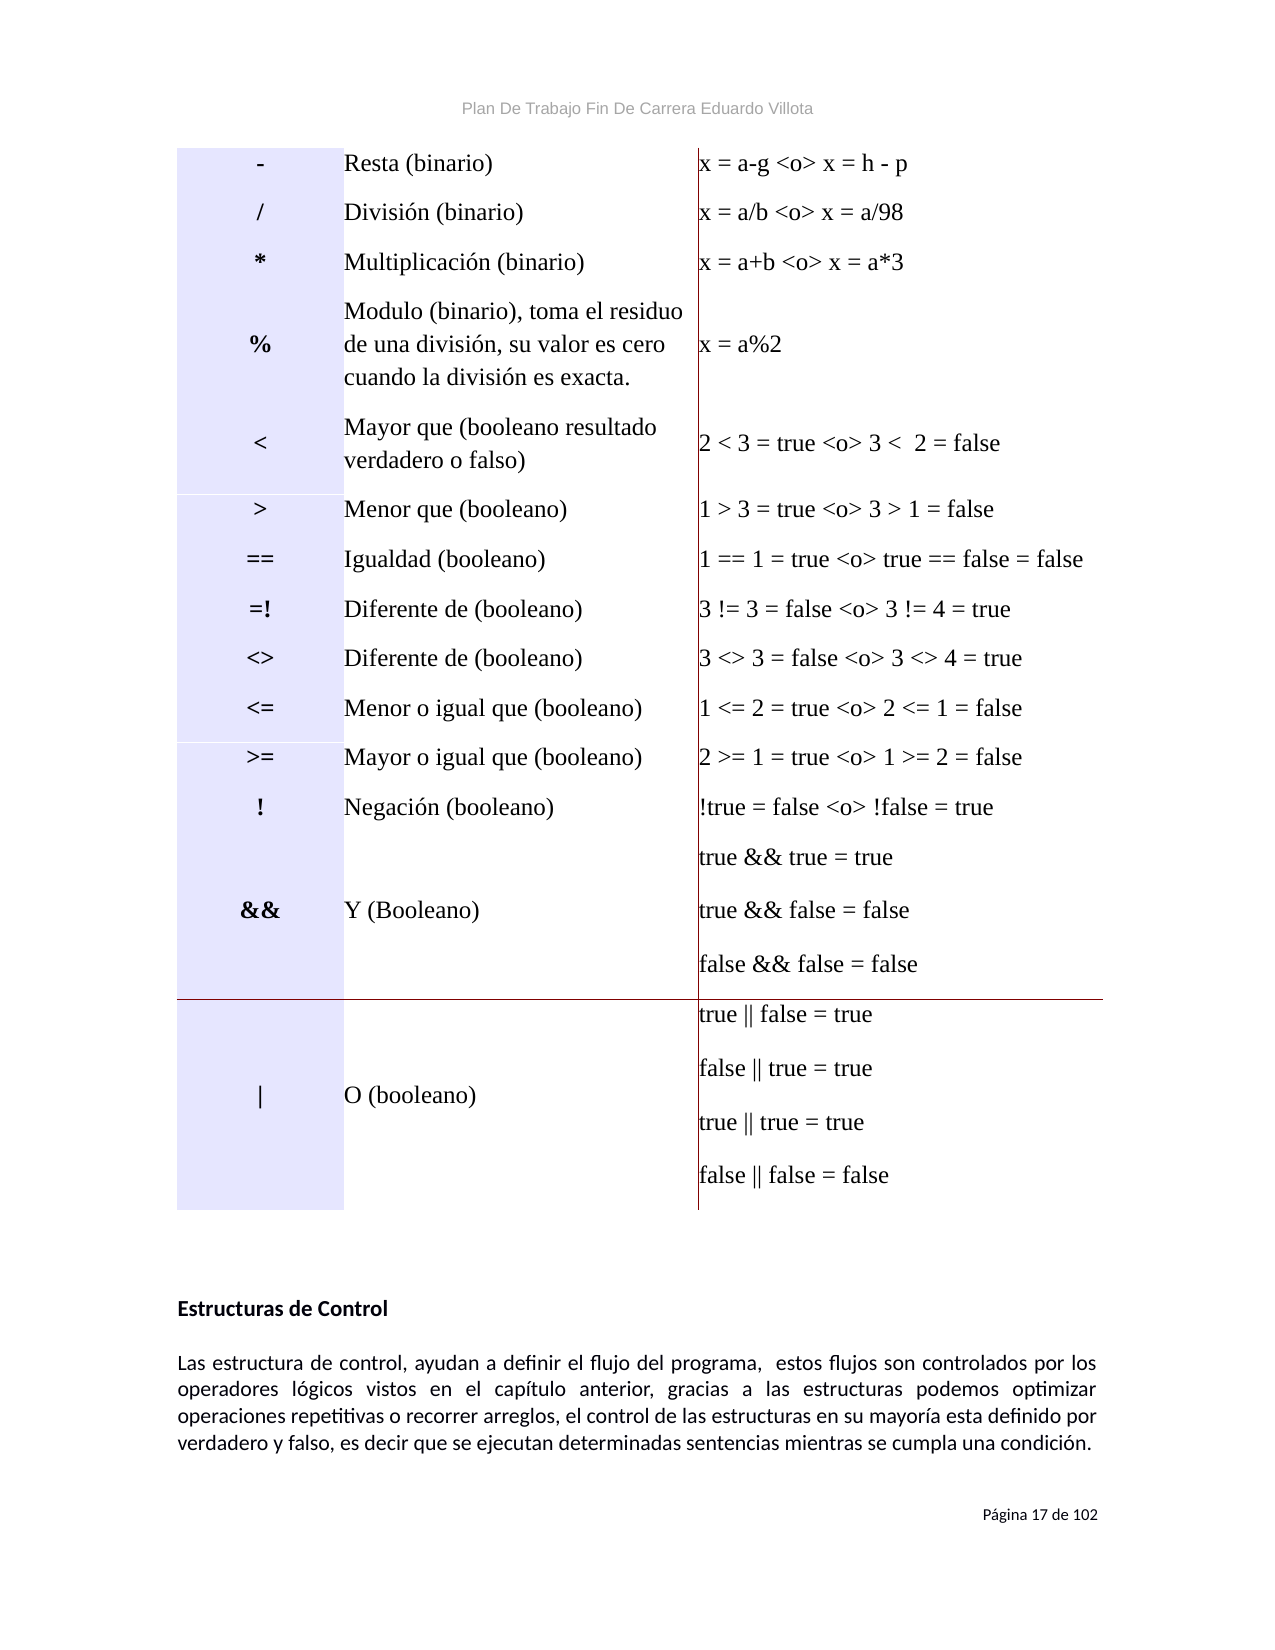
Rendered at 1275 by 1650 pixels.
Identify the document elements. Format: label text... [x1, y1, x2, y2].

text Las estructura de control, ayudan a definir el flujo del programa, estos flujos son controlados por los operadores lógicos vistos en el capítulo anterior, gracias a las estructuras podemos optimizar operaciones repetitivas o recorrer arreglos, el control de las estructuras en su mayoría esta definido por verdadero y falso, es decir que se ejecutan determinadas sentencias mientras se cumpla una condición. [177, 1349, 1098, 1456]
table_cell ! [177, 792, 344, 842]
table_cell Mayor que (booleano resultado verdadero o falso) [344, 412, 698, 494]
text Estructuras de Control [177, 1294, 1098, 1322]
table_cell x = a+b <o> x = a*3 [699, 247, 1103, 296]
table_cell - [177, 148, 344, 197]
table_cell > [177, 495, 344, 544]
table_cell x = a/b <o> x = a/98 [699, 197, 1103, 247]
table_cell % [177, 296, 344, 412]
table_cell 1 <= 2 = true <o> 2 <= 1 = false [699, 693, 1103, 742]
table_cell Y (Booleano) [344, 842, 698, 999]
table_cell * [177, 247, 344, 296]
table_cell 3 != 3 = false <o> 3 != 4 = true [699, 594, 1103, 643]
table_cell x = a-g <o> x = h - p [699, 148, 1103, 197]
table_cell 2 < 3 = true <o> 3 < 2 = false [699, 412, 1103, 494]
table_cell Modulo (binario), toma el residuo de una división, su valor es cero cuando la división es exacta. [344, 296, 698, 412]
table_cell Diferente de (booleano) [344, 594, 698, 643]
table_cell 1 > 3 = true <o> 3 > 1 = false [699, 495, 1103, 544]
table_cell < [177, 412, 344, 494]
table_cell !true = false <o> !false = true [699, 792, 1103, 842]
table_cell Negación (booleano) [344, 792, 698, 842]
table_cell 2 >= 1 = true <o> 1 >= 2 = false [699, 743, 1103, 792]
table_cell Resta (binario) [344, 148, 698, 197]
table_cell true || false = true false || true = true true || true = true false || false = false [699, 1000, 1103, 1210]
table_cell == [177, 544, 344, 594]
table_cell División (binario) [344, 197, 698, 247]
table_cell =! [177, 594, 344, 643]
table_cell <= [177, 693, 344, 742]
table_cell Menor o igual que (booleano) [344, 693, 698, 742]
table_cell Menor que (booleano) [344, 495, 698, 544]
table_cell 1 == 1 = true <o> true == false = false [699, 544, 1103, 594]
table_cell Multiplicación (binario) [344, 247, 698, 296]
table_cell && [177, 842, 344, 999]
table_cell x = a%2 [699, 296, 1103, 412]
table_cell Mayor o igual que (booleano) [344, 743, 698, 792]
table_cell Igualdad (booleano) [344, 544, 698, 594]
table_cell >= [177, 743, 344, 792]
table_cell Diferente de (booleano) [344, 643, 698, 693]
table_cell | [177, 1000, 344, 1210]
table_cell <> [177, 643, 344, 693]
table_cell 3 <> 3 = false <o> 3 <> 4 = true [699, 643, 1103, 693]
table_cell O (booleano) [344, 1000, 698, 1210]
table_cell / [177, 197, 344, 247]
table_cell true && true = true true && false = false false && false = false [699, 842, 1103, 999]
